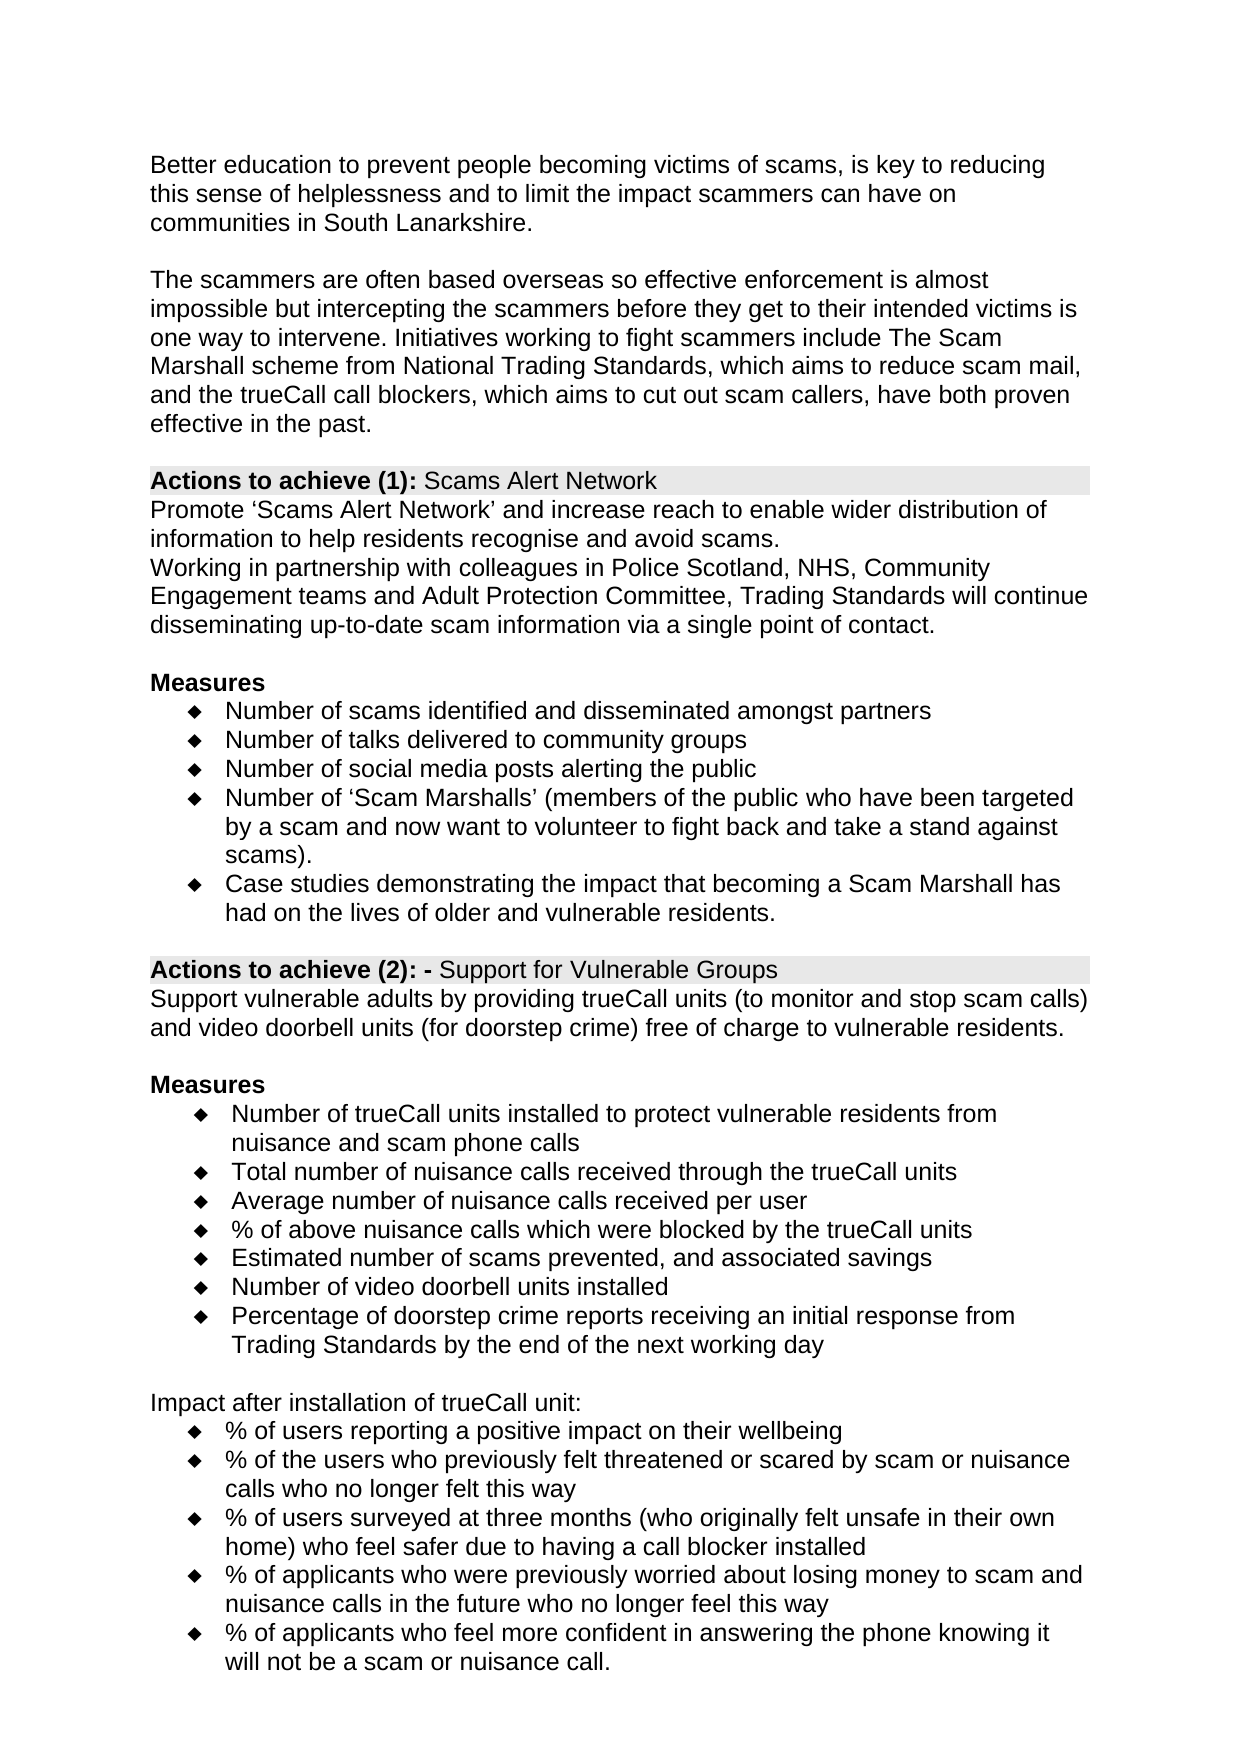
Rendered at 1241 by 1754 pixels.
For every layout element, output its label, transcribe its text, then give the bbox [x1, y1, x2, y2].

text Measures [150, 667, 1090, 696]
text Impact after installation of trueCall unit: [150, 1387, 1090, 1416]
list % of applicants who feel more confident in answering the phone knowing it will not be a scam or nuisance call. [187, 1618, 1090, 1676]
list % of users reporting a positive impact on their wellbeing [187, 1416, 1090, 1445]
text Actions to achieve (2): - Support for Vulnerable Groups [150, 956, 1090, 984]
text Better education to prevent people becoming victims of scams, is key to reducing this sense of helplessness and to limit the impact scammers can have on communities in South Lanarkshire. [150, 150, 1090, 236]
list Number of scams identified and disseminated amongst partners [187, 696, 1090, 725]
text Actions to achieve (1): Scams Alert Network [150, 466, 1090, 495]
list % of users surveyed at three months (who originally felt unsafe in their own home) who feel safer due to having a call blocker installed [187, 1503, 1090, 1560]
list Number of talks delivered to community groups [187, 725, 1090, 754]
list Number of video doorbell units installed [194, 1272, 1090, 1301]
text Support vulnerable adults by providing trueCall units (to monitor and stop scam calls) and video doorbell units (for doorstep crime) free of charge to vulnerable residents. [150, 984, 1090, 1042]
list % of applicants who were previously worried about losing money to scam and nuisance calls in the future who no longer feel this way [187, 1560, 1090, 1618]
text The scammers are often based overseas so effective enforcement is almost impossible but intercepting the scammers before they get to their intended victims is one way to intervene. Initiatives working to fight scammers include The Scam Marshall scheme from National Trading Standards, which aims to reduce scam mail, and the trueCall call blockers, which aims to cut out scam callers, have both proven effective in the past. [150, 265, 1090, 437]
list Number of ‘Scam Marshalls’ (members of the public who have been targeted by a scam and now want to volunteer to fight back and take a stand against scams). [187, 783, 1090, 869]
list Case studies demonstrating the impact that becoming a Scam Marshall has had on the lives of older and vulnerable residents. [187, 869, 1090, 927]
list Estimated number of scams prevented, and associated savings [194, 1243, 1090, 1272]
text Measures [150, 1071, 1090, 1099]
list Average number of nuisance calls received per user [194, 1186, 1090, 1214]
list Total number of nuisance calls received through the trueCall units [194, 1157, 1090, 1186]
text Working in partnership with colleagues in Police Scotland, NHS, Community Engagement teams and Adult Protection Committee, Trading Standards will continue disseminating up-to-date scam information via a single point of contact. [150, 552, 1090, 639]
list % of above nuisance calls which were blocked by the trueCall units [194, 1214, 1090, 1243]
list Number of social media posts alerting the public [187, 754, 1090, 783]
list % of the users who previously felt threatened or scared by scam or nuisance calls who no longer felt this way [187, 1445, 1090, 1503]
list Percentage of doorstep crime reports receiving an initial response from Trading Standards by the end of the next working day [194, 1301, 1090, 1359]
text Promote ‘Scams Alert Network’ and increase reach to enable wider distribution of information to help residents recognise and avoid scams. [150, 495, 1090, 552]
list Number of trueCall units installed to protect vulnerable residents from nuisance and scam phone calls [194, 1099, 1090, 1157]
